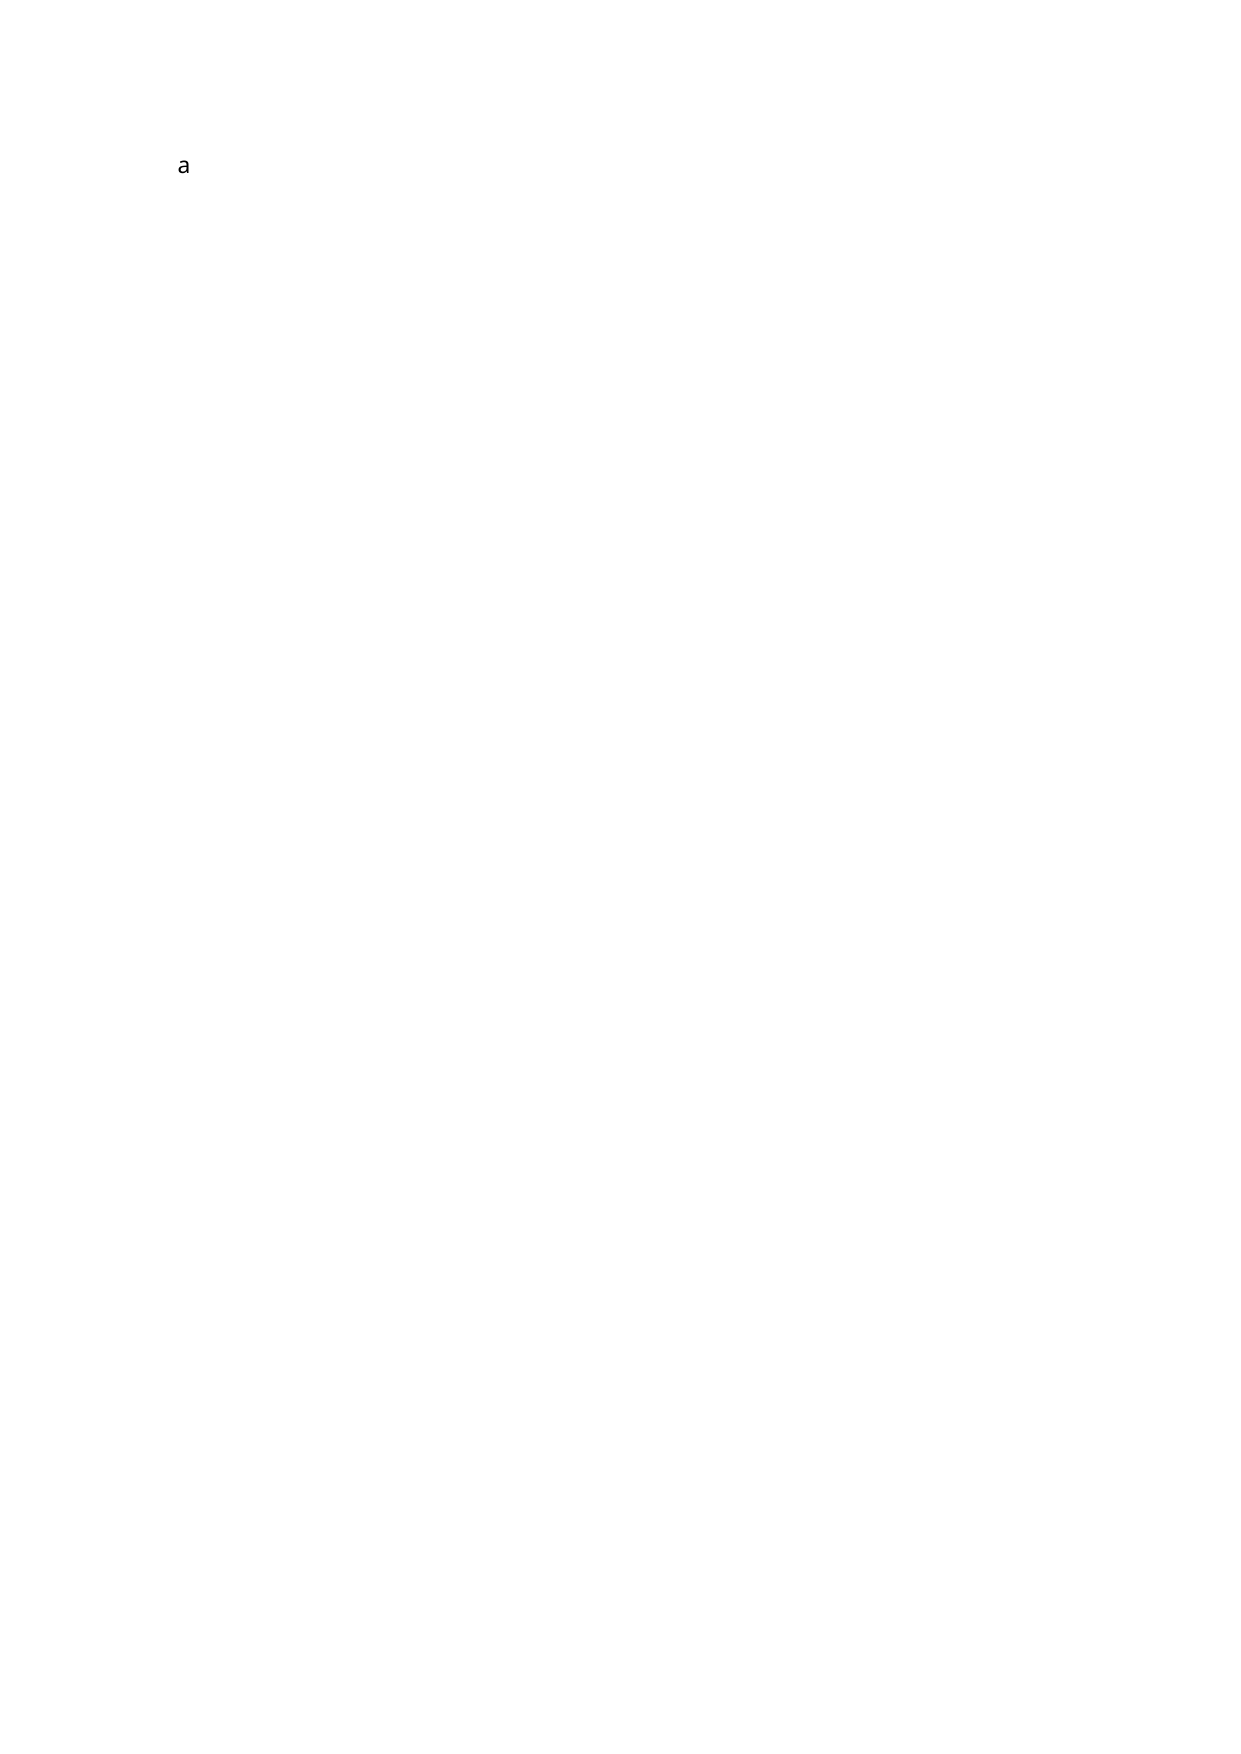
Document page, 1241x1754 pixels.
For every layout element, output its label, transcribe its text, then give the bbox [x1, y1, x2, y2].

text a [177, 149, 1063, 181]
